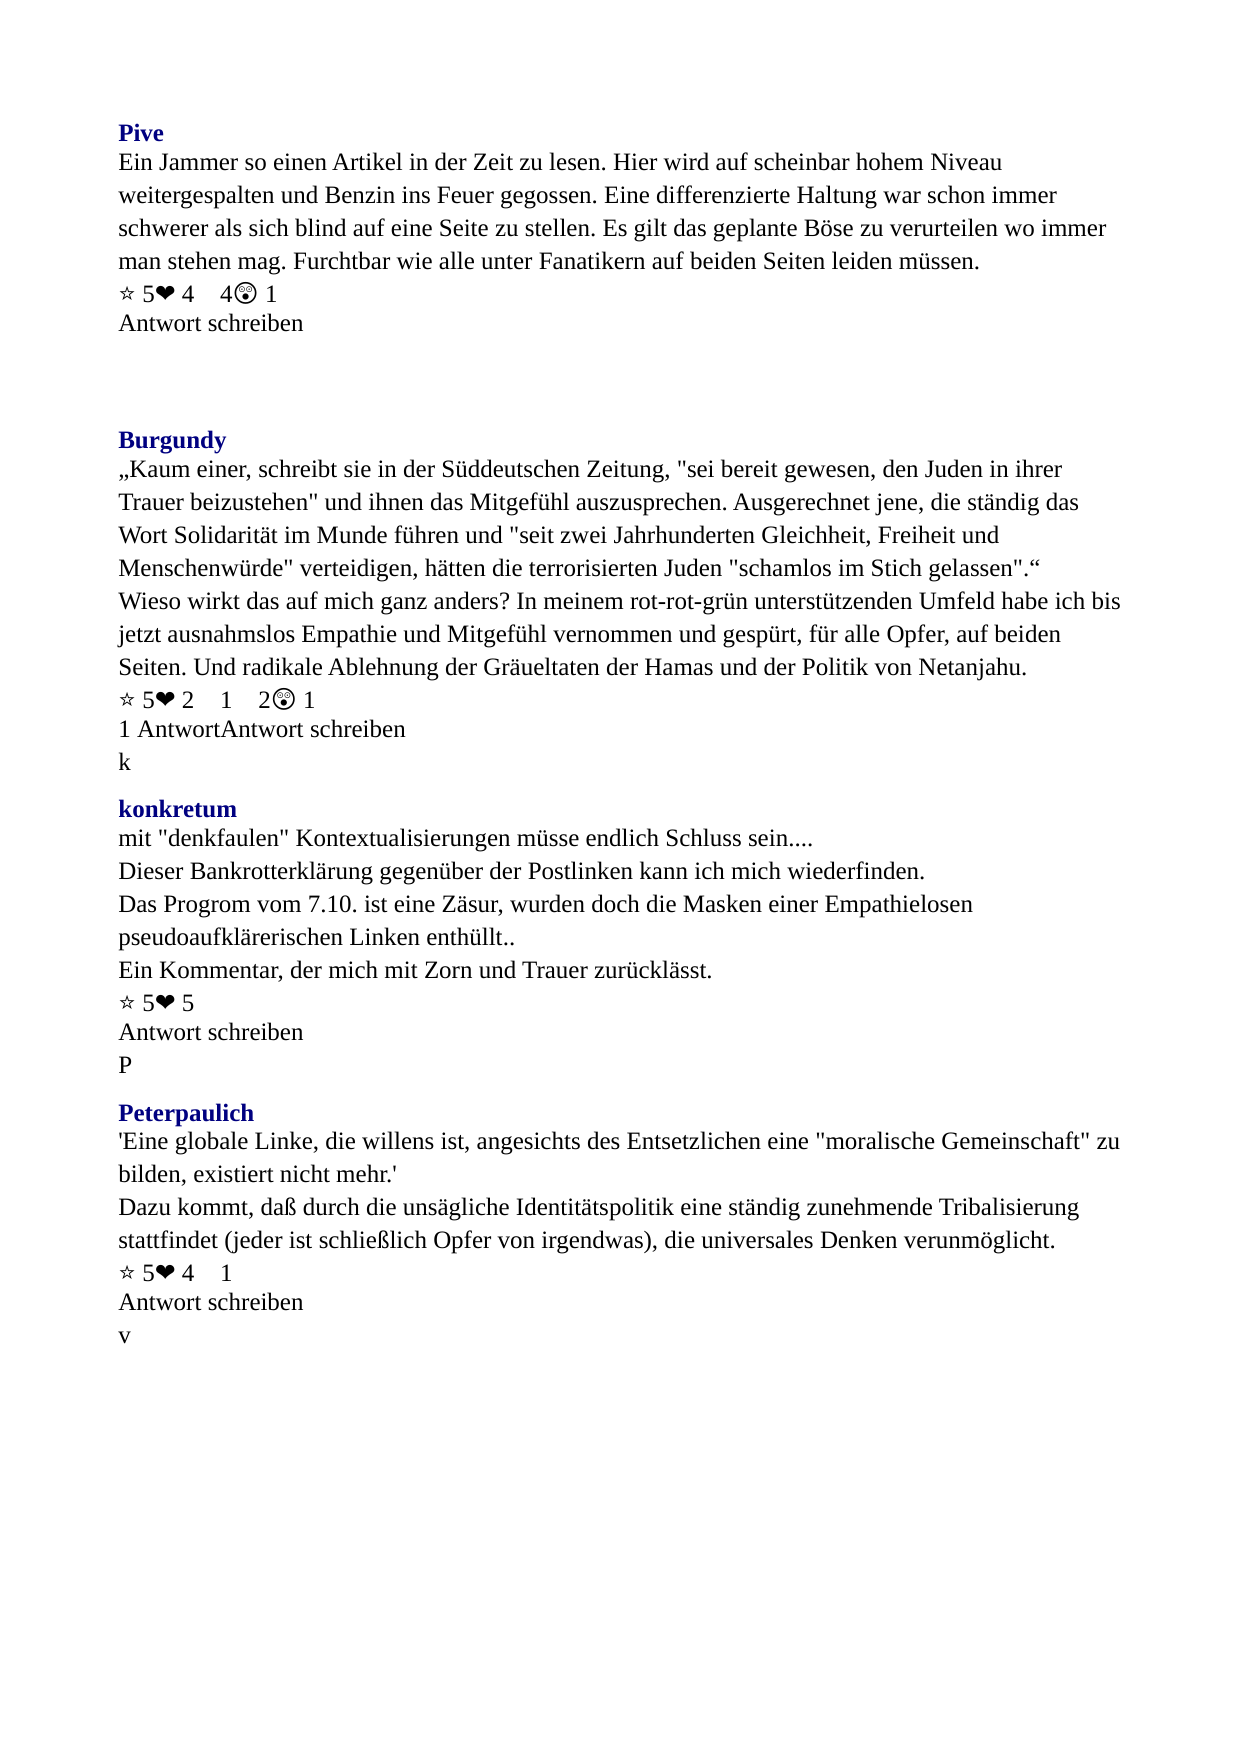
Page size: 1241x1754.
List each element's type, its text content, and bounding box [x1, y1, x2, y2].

text 'Eine globale Linke, die willens ist, angesichts des Entsetzlichen eine "moralische Gemeinschaft" zu bilden, existiert nicht mehr.' [118, 1126, 1122, 1188]
text Antwort schreiben [118, 308, 1122, 336]
subtitle Peterpaulich [118, 1098, 1122, 1126]
text „Kaum einer, schreibt sie in der Süddeutschen Zeitung, "sei bereit gewesen, den Juden in ihrer Trauer beizustehen" und ihnen das Mitgefühl auszusprechen. Ausgerechnet jene, die ständig das Wort Solidarität im Munde führen und "seit zwei Jahrhunderten Gleichheit, Freiheit und Menschenwürde" verteidigen, hätten die terrorisierten Juden "schamlos im Stich gelassen".“ [118, 454, 1122, 582]
subtitle Pive [118, 118, 1122, 147]
subtitle Burgundy [118, 425, 1122, 454]
text ⭐️ 5❤️ 4🤨 1 [118, 1258, 1122, 1287]
text Dieser Bankrotterklärung gegenüber der Postlinken kann ich mich wiederfinden. [118, 856, 1122, 885]
text 1 AntwortAntwort schreiben [118, 714, 1122, 743]
text P [118, 1050, 1122, 1079]
text Ein Jammer so einen Artikel in der Zeit zu lesen. Hier wird auf scheinbar hohem Niveau weitergespalten und Benzin ins Feuer gegossen. Eine differenzierte Haltung war schon immer schwerer als sich blind auf eine Seite zu stellen. Es gilt das geplante Böse zu verurteilen wo immer man stehen mag. Furchtbar wie alle unter Fanatikern auf beiden Seiten leiden müssen. [118, 147, 1122, 275]
text ⭐️ 5❤️ 5 [118, 988, 1122, 1017]
text k [118, 747, 1122, 776]
text mit "denkfaulen" Kontextualisierungen müsse endlich Schluss sein.... [118, 823, 1122, 852]
text v [118, 1320, 1122, 1349]
subtitle konkretum [118, 794, 1122, 823]
text Antwort schreiben [118, 1287, 1122, 1316]
text Antwort schreiben [118, 1017, 1122, 1046]
text ⭐️ 5❤️ 4🤨 4😲 1 [118, 279, 1122, 308]
text Wieso wirkt das auf mich ganz anders? In meinem rot-rot-grün unterstützenden Umfeld habe ich bis jetzt ausnahmslos Empathie und Mitgefühl vernommen und gespürt, für alle Opfer, auf beiden Seiten. Und radikale Ablehnung der Gräueltaten der Hamas und der Politik von Netanjahu. [118, 586, 1122, 681]
text Das Progrom vom 7.10. ist eine Zäsur, wurden doch die Masken einer Empathielosen pseudoaufklärerischen Linken enthüllt.. [118, 889, 1122, 951]
text ⭐️ 5❤️ 2🙁 1🤨 2😲 1 [118, 685, 1122, 714]
text Ein Kommentar, der mich mit Zorn und Trauer zurücklässt. [118, 955, 1122, 984]
text Dazu kommt, daß durch die unsägliche Identitätspolitik eine ständig zunehmende Tribalisierung stattfindet (jeder ist schließlich Opfer von irgendwas), die universales Denken verunmöglicht. [118, 1192, 1122, 1254]
